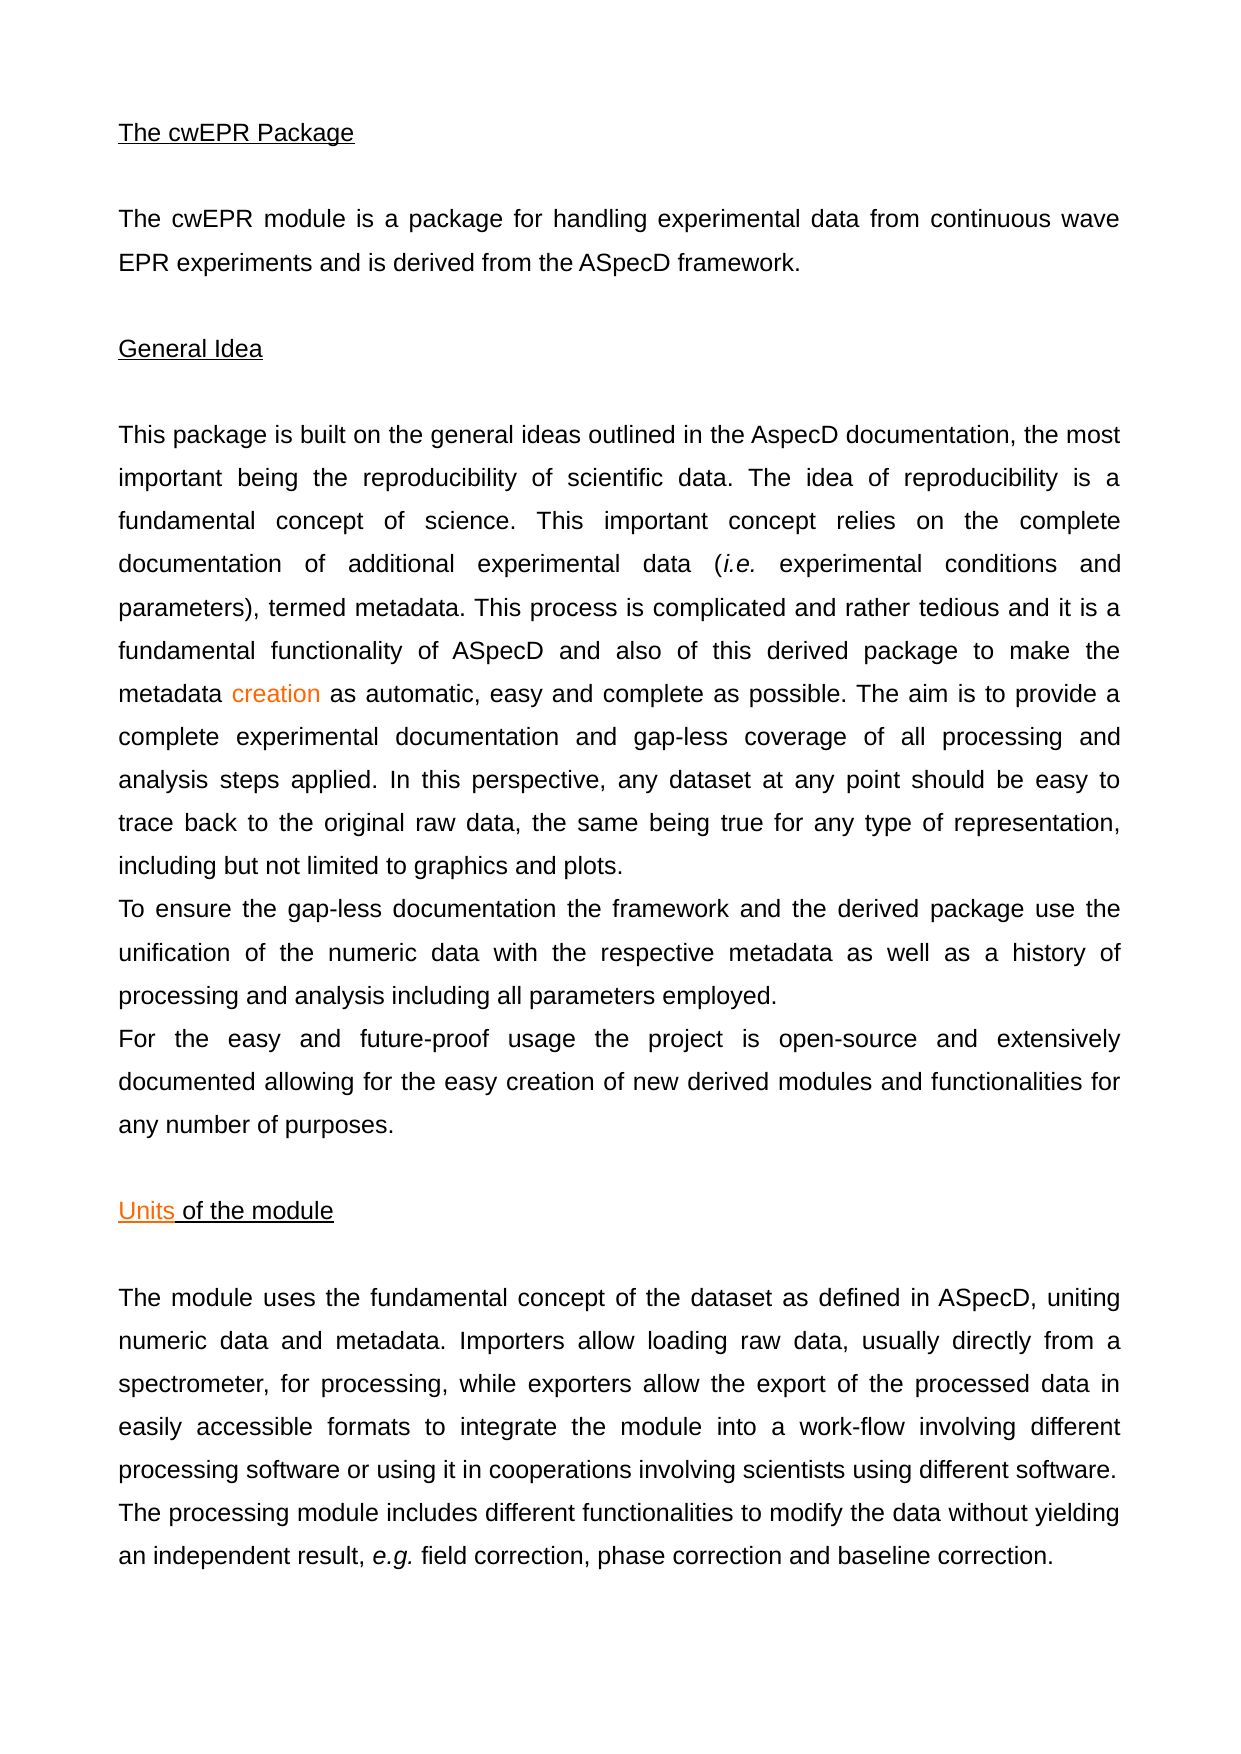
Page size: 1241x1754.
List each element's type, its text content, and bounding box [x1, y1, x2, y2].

text The processing module includes different functionalities to modify the data without yielding an independent result, e.g. field correction, phase correction and baseline correction. [118, 1498, 1122, 1570]
text The cwEPR module is a package for handling experimental data from continuous wave EPR experiments and is derived from the ASpecD framework. [118, 204, 1122, 276]
text This package is built on the general ideas outlined in the AspecD documentation, the most important being the reproducibility of scientific data. The idea of reproducibility is a fundamental concept of science. This important concept relies on the complete documentation of additional experimental data (i.e. experimental conditions and parameters), termed metadata. This process is complicated and rather tedious and it is a fundamental functionality of ASpecD and also of this derived package to make the metadata creation as automatic, easy and complete as possible. The aim is to provide a complete experimental documentation and gap-less coverage of all processing and analysis steps applied. In this perspective, any dataset at any point should be easy to trace back to the original raw data, the same being true for any type of representation, including but not limited to graphics and plots. [118, 420, 1122, 880]
text To ensure the gap-less documentation the framework and the derived package use the unification of the numeric data with the respective metadata as well as a history of processing and analysis including all parameters employed. [118, 894, 1122, 1009]
text Units of the module [118, 1196, 1122, 1225]
text The cwEPR Package [118, 118, 1122, 147]
text General Idea [118, 334, 1122, 362]
text For the easy and future-proof usage the project is open-source and extensively documented allowing for the easy creation of new derived modules and functionalities for any number of purposes. [118, 1024, 1122, 1139]
text The module uses the fundamental concept of the dataset as defined in ASpecD, uniting numeric data and metadata. Importers allow loading raw data, usually directly from a spectrometer, for processing, while exporters allow the export of the processed data in easily accessible formats to integrate the module into a work-flow involving different processing software or using it in cooperations involving scientists using different software. [118, 1282, 1122, 1484]
